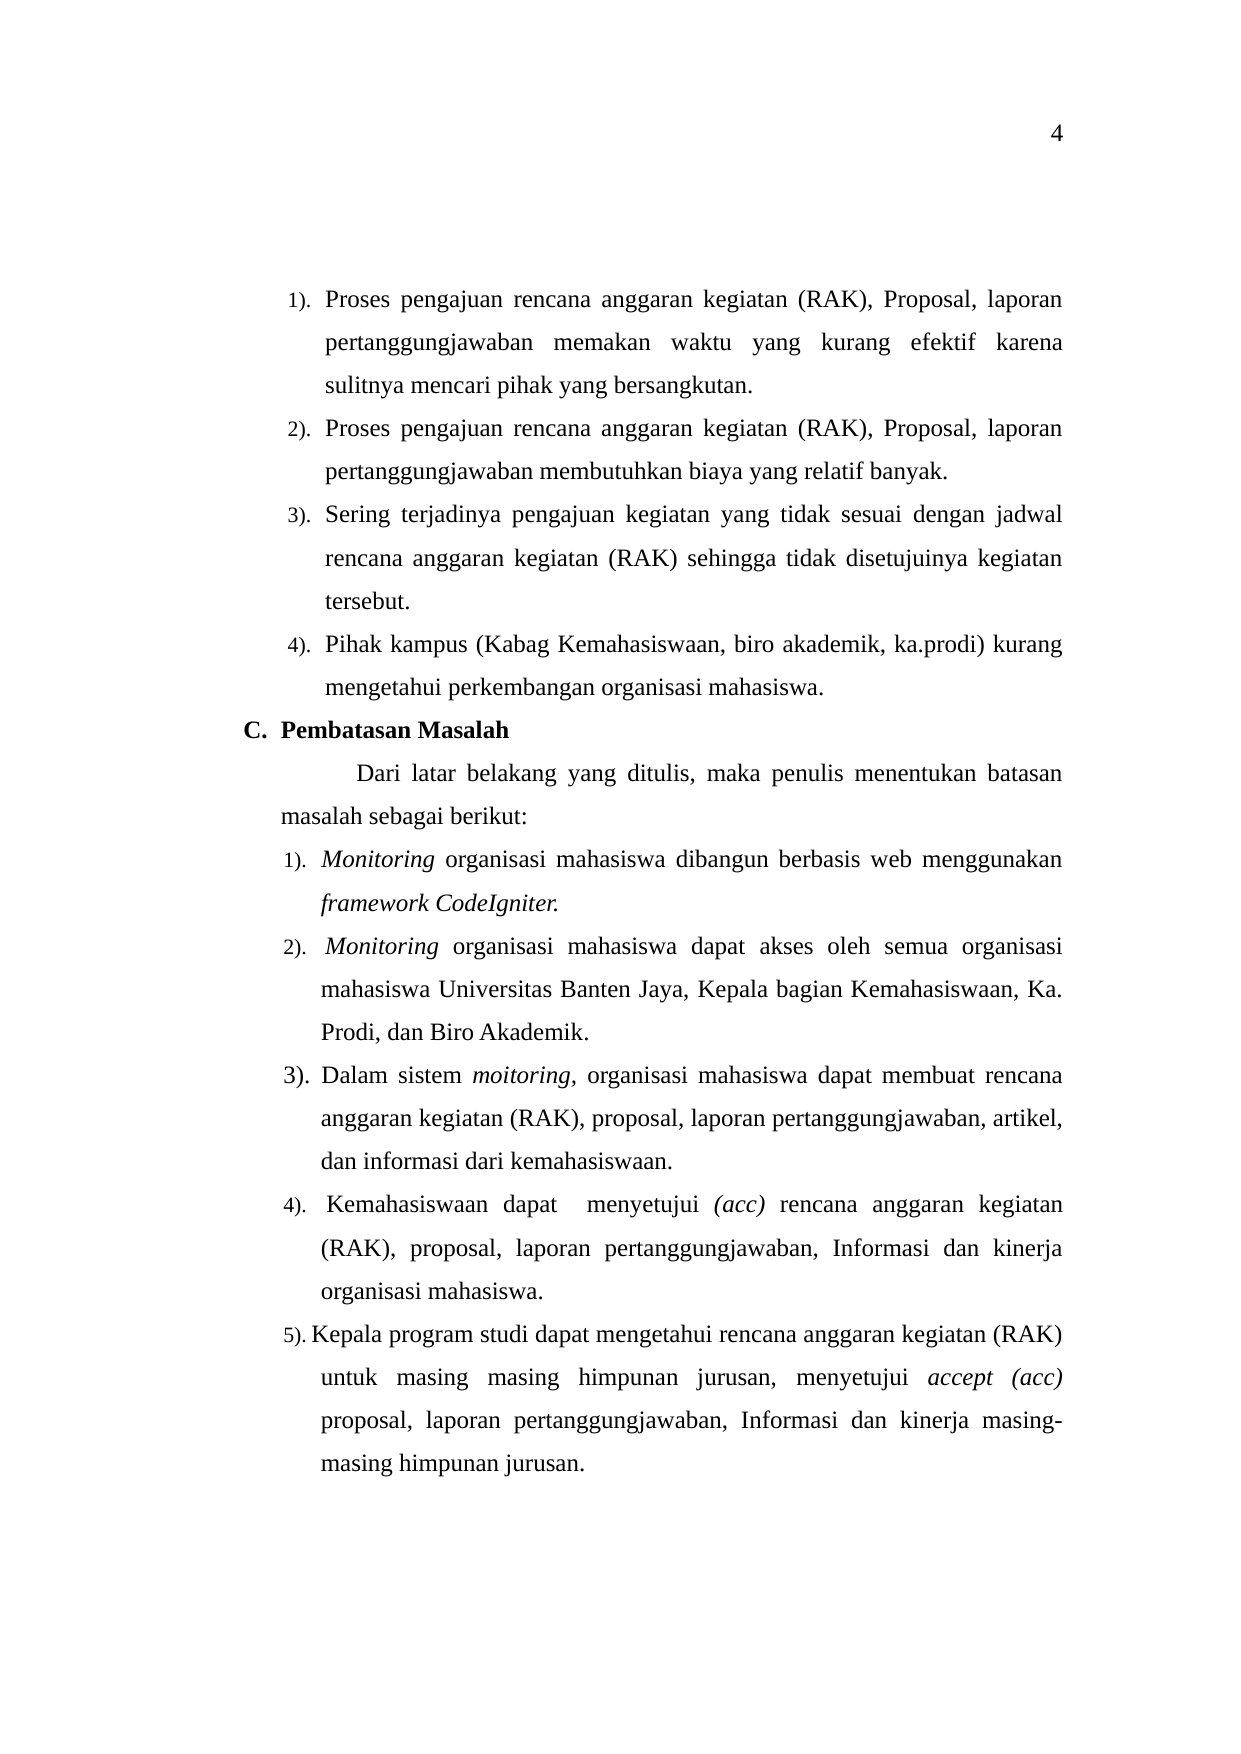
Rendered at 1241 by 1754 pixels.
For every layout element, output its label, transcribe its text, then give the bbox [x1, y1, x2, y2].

list Proses pengajuan rencana anggaran kegiatan (RAK), Proposal, laporan pertanggungjawaban memakan waktu yang kurang efektif karena sulitnya mencari pihak yang bersangkutan. [287, 284, 1063, 399]
list Kemahasiswaan dapat menyetujui (acc) rencana anggaran kegiatan (RAK), proposal, laporan pertanggungjawaban, Informasi dan kinerja organisasi mahasiswa. [283, 1189, 1063, 1304]
list Pihak kampus (Kabag Kemahasiswaan, biro akademik, ka.prodi) kurang mengetahui perkembangan organisasi mahasiswa. [287, 629, 1063, 701]
list Dalam sistem moitoring, organisasi mahasiswa dapat membuat rencana anggaran kegiatan (RAK), proposal, laporan pertanggungjawaban, artikel, dan informasi dari kemahasiswaan. [283, 1060, 1063, 1175]
list Proses pengajuan rencana anggaran kegiatan (RAK), Proposal, laporan pertanggungjawaban membutuhkan biaya yang relatif banyak. [287, 413, 1063, 485]
list Sering terjadinya pengajuan kegiatan yang tidak sesuai dengan jadwal rencana anggaran kegiatan (RAK) sehingga tidak disetujuinya kegiatan tersebut. [287, 499, 1063, 614]
list Monitoring organisasi mahasiswa dapat akses oleh semua organisasi mahasiswa Universitas Banten Jaya, Kepala bagian Kemahasiswaan, Ka. Prodi, dan Biro Akademik. [283, 931, 1063, 1046]
list Pembatasan Masalah [243, 715, 1063, 744]
list Monitoring organisasi mahasiswa dibangun berbasis web menggunakan framework CodeIgniter. [283, 844, 1063, 916]
list Kepala program studi dapat mengetahui rencana anggaran kegiatan (RAK) untuk masing masing himpunan jurusan, menyetujui accept (acc) proposal, laporan pertanggungjawaban, Informasi dan kinerja masing-masing himpunan jurusan. [283, 1319, 1063, 1477]
text Dari latar belakang yang ditulis, maka penulis menentukan batasan masalah sebagai berikut: [281, 758, 1063, 830]
